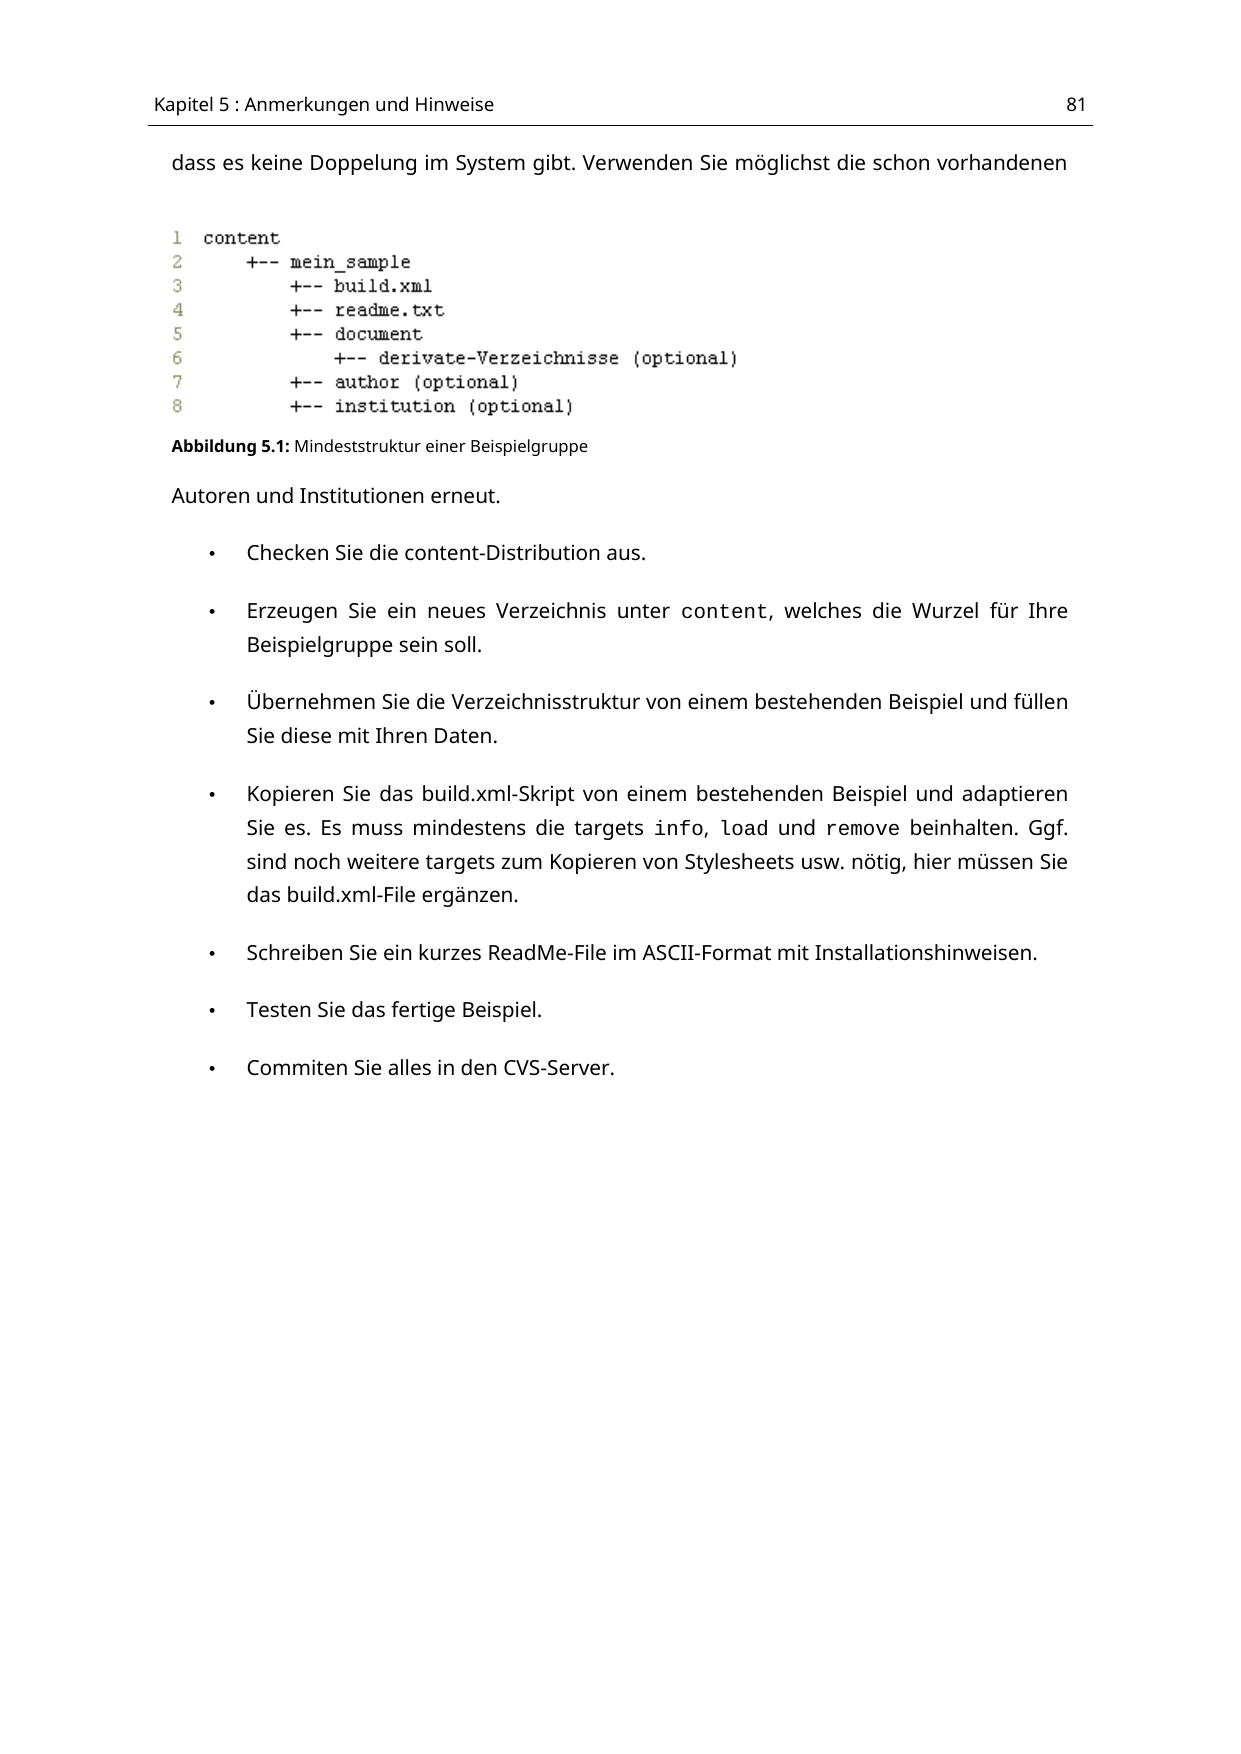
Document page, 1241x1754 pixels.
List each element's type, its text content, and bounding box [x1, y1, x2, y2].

list Übernehmen Sie die Verzeichnisstruktur von einem bestehenden Beispiel und füllen Sie diese mit Ihren Daten. [209, 687, 1069, 749]
list Erzeugen Sie ein neues Verzeichnis unter content, welches die Wurzel für Ihre Beispielgruppe sein soll. [209, 596, 1069, 658]
list Checken Sie die content-Distribution aus. [209, 538, 1069, 567]
list Schreiben Sie ein kurzes ReadMe-File im ASCII-Format mit Installationshinweisen. [209, 938, 1069, 966]
text dass es keine Doppelung im System gibt. Verwenden Sie möglichst die schon vorhandenen Autoren und Institutionen erneut. [148, 148, 1069, 509]
text Abbildung 5.1: Mindeststruktur einer Beispielgruppe [171, 419, 721, 457]
list Commiten Sie alles in den CVS-Server. [209, 1053, 1069, 1081]
list Kopieren Sie das build.xml-Skript von einem bestehenden Beispiel und adaptieren Sie es. Es muss mindestens die targets info, load und remove beinhalten. Ggf. sind noch weitere targets zum Kopieren von Stylesheets usw. nötig, hier müssen Sie das build.xml-File ergänzen. [209, 779, 1069, 909]
list Testen Sie das fertige Beispiel. [209, 995, 1069, 1024]
